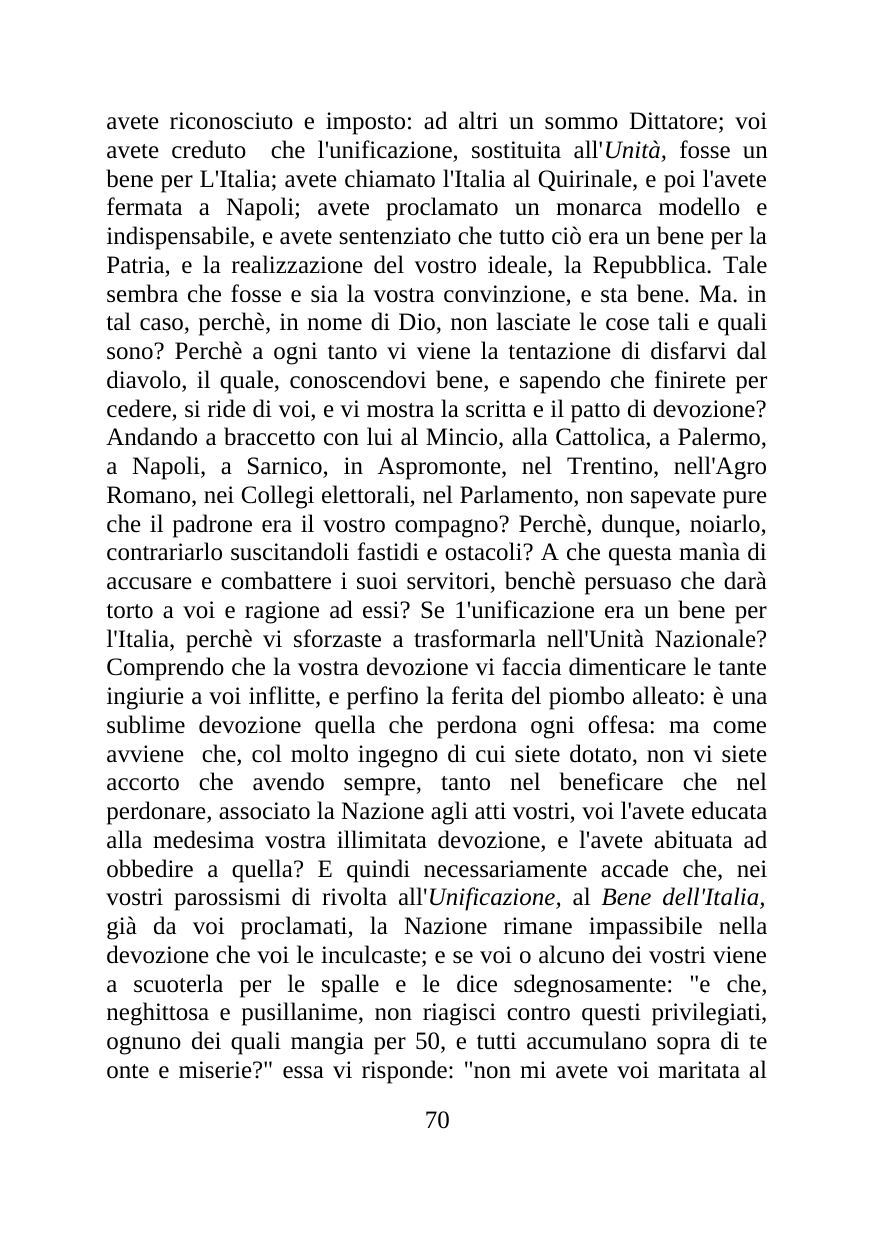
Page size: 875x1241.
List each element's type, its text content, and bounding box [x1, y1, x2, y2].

text avete riconosciuto e imposto: ad altri un sommo Dittatore; voi avete creduto che l'unificazione, sostituita all'Unità, fosse un bene per L'Italia; avete chiamato l'Italia al Quirinale, e poi l'avete fermata a Napoli; avete proclamato un monarca modello e indispensabile, e avete sentenziato che tutto ciò era un bene per la Patria, e la realizzazione del vostro ideale, la Repubblica. Tale sembra che fosse e sia la vostra convinzione, e sta bene. Ma. in tal caso, perchè, in nome di Dio, non lasciate le cose tali e quali sono? Perchè a ogni tanto vi viene la tentazione di disfarvi dal diavolo, il quale, conoscendovi bene, e sapendo che finirete per cedere, si ride di voi, e vi mostra la scritta e il patto di devozione? Andando a braccetto con lui al Mincio, alla Cattolica, a Palermo, a Napoli, a Sarnico, in Aspromonte, nel Trentino, nell'Agro Romano, nei Collegi elettorali, nel Parlamento, non sapevate pure che il padrone era il vostro compagno? Perchè, dunque, noiarlo, contrariarlo suscitandoli fastidi e ostacoli? A che questa manìa di accusare e combattere i suoi servitori, benchè persuaso che darà torto a voi e ragione ad essi? Se 1'unificazione era un bene per l'Italia, perchè vi sforzaste a trasformarla nell'Unità Nazionale? Comprendo che la vostra devozione vi faccia dimenticare le tante ingiurie a voi inflitte, e perfino la ferita del piombo alleato: è una sublime devozione quella che perdona ogni offesa: ma come avviene che, col molto ingegno di cui siete dotato, non vi siete accorto che avendo sempre, tanto nel beneficare che nel perdonare, associato la Nazione agli atti vostri, voi l'avete educata alla medesima vostra illimitata devozione, e l'avete abituata ad obbedire a quella? E quindi necessariamente accade che, nei vostri parossismi di rivolta all'Unificazione, al Bene dell'Italia, già da voi proclamati, la Nazione rimane impassibile nella devozione che voi le inculcaste; e se voi o alcuno dei vostri viene a scuoterla per le spalle e le dice sdegnosamente: "e che, neghittosa e pusillanime, non riagisci contro questi privilegiati, ognuno dei quali mangia per 50, e tutti accumulano sopra di te onte e miserie?" essa vi risponde: "non mi avete voi maritata al [106, 106, 768, 1084]
